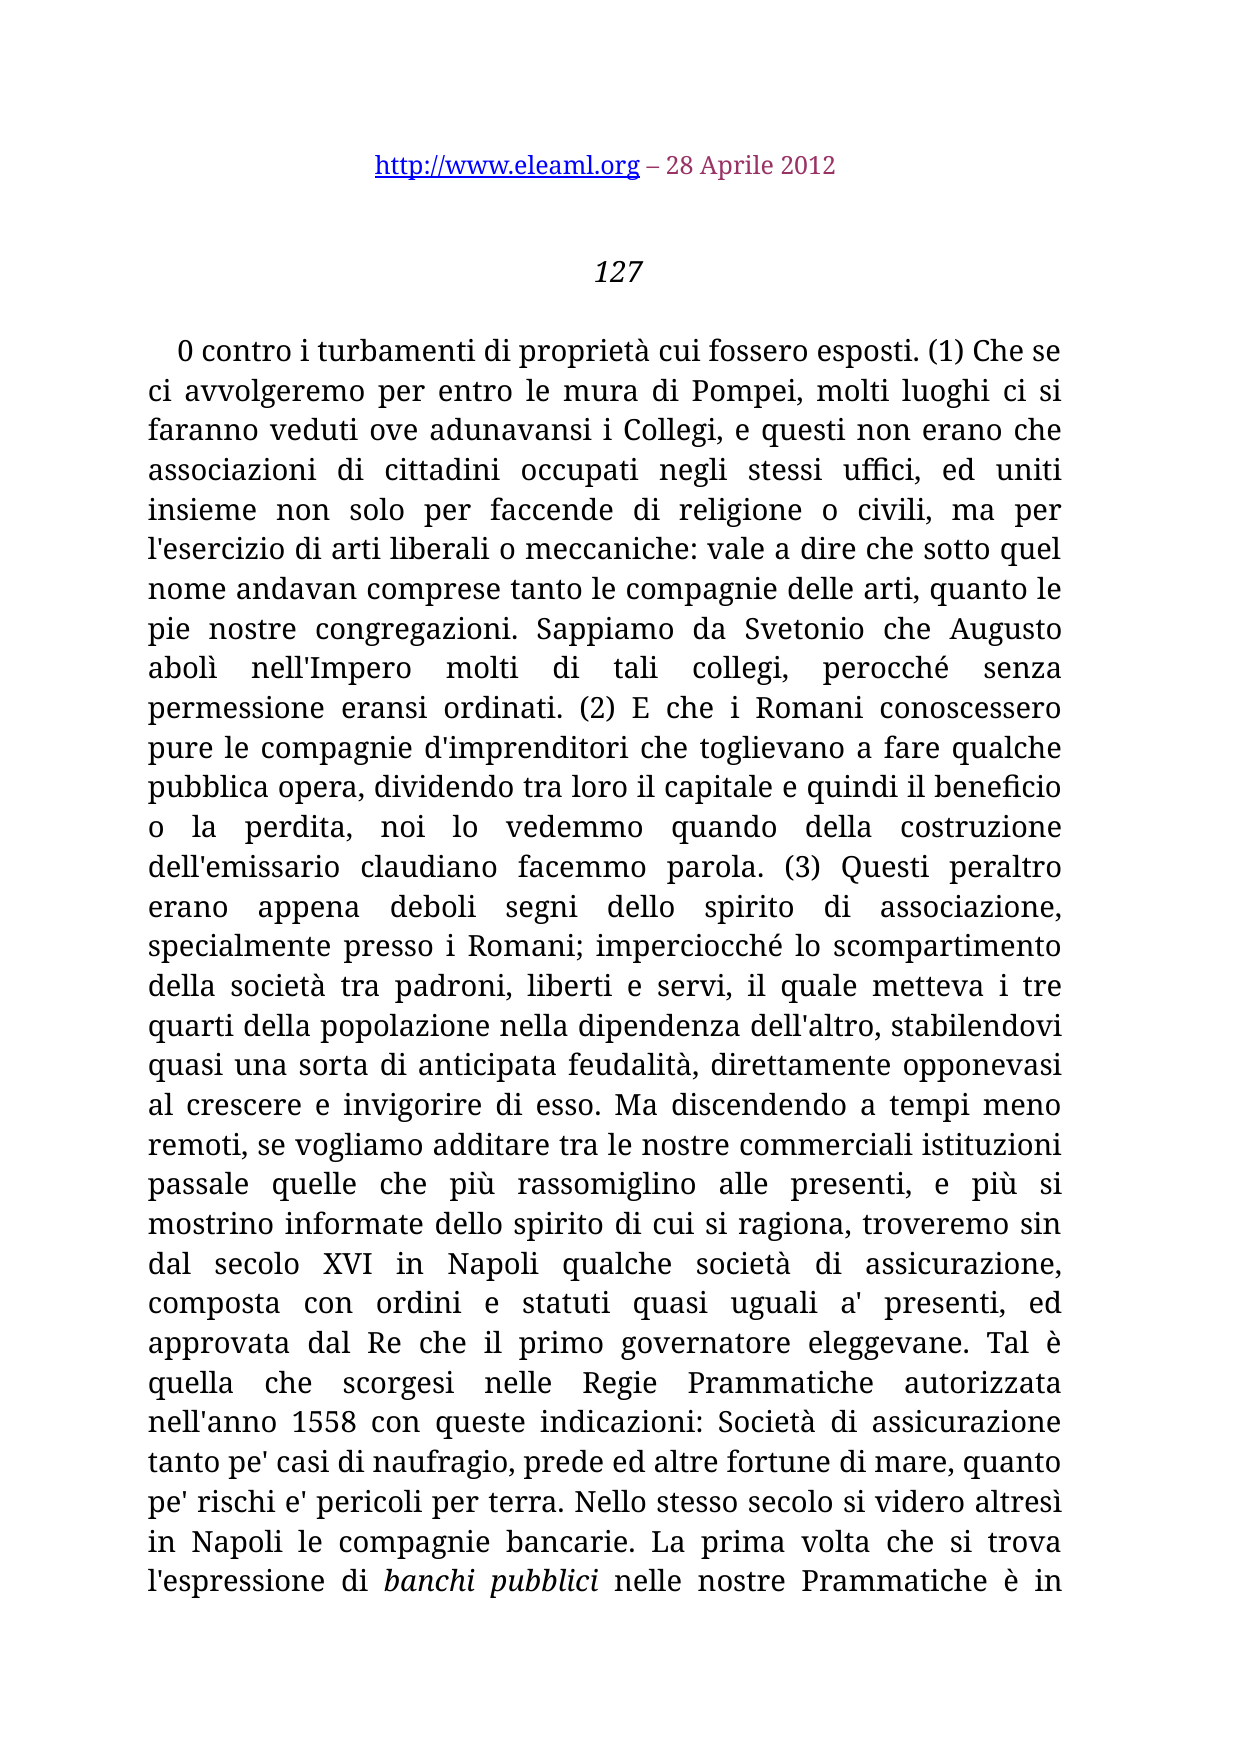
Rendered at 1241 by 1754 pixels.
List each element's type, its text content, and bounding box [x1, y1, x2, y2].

text 0 contro i turbamenti di proprietà cui fossero esposti. (1) Che se ci avvolgeremo per entro le mura di Pompei, molti luoghi ci si faranno veduti ove adunavansi i Collegi, e questi non erano che associazioni di cittadini occupati negli stessi uffici, ed uniti insieme non solo per faccende di religione o civili, ma per l'esercizio di arti liberali o meccaniche: vale a dire che sotto quel nome andavan comprese tanto le compagnie delle arti, quanto le pie nostre congregazioni. Sappiamo da Svetonio che Augusto abolì nell'Impero molti di tali collegi, perocché senza permessione eransi ordinati. (2) E che i Romani conoscessero pure le compagnie d'imprenditori che toglievano a fare qualche pubblica opera, dividendo tra loro il capitale e quindi il beneficio o la perdita, noi lo vedemmo quando della costruzione dell'emissario claudiano facemmo parola. (3) Questi peraltro erano appena deboli segni dello spirito di associazione, specialmente presso i Romani; imperciocché lo scompartimento della società tra padroni, liberti e servi, il quale metteva i tre quarti della popolazione nella dipendenza dell'altro, stabilendovi quasi una sorta di anticipata feudalità, direttamente opponevasi al crescere e invigorire di esso. Ma discendendo a tempi meno remoti, se vogliamo additare tra le nostre commerciali istituzioni passale quelle che più rassomiglino alle presenti, e più si mostrino informate dello spirito di cui si ragiona, troveremo sin dal secolo XVI in Napoli qualche società di assicurazione, composta con ordini e statuti quasi uguali a' presenti, ed approvata dal Re che il primo governatore eleggevane. Tal è quella che scorgesi nelle Regie Prammatiche autorizzata nell'anno 1558 con queste indicazioni: Società di assicurazione tanto pe' casi di naufragio, prede ed altre fortune di mare, quanto pe' rischi e' pericoli per terra. Nello stesso secolo si videro altresì in Napoli le compagnie bancarie. La prima volta che si trova l'espressione di banchi pubblici nelle nostre Prammatiche è in [148, 330, 1063, 1600]
text 127 [148, 251, 1063, 291]
